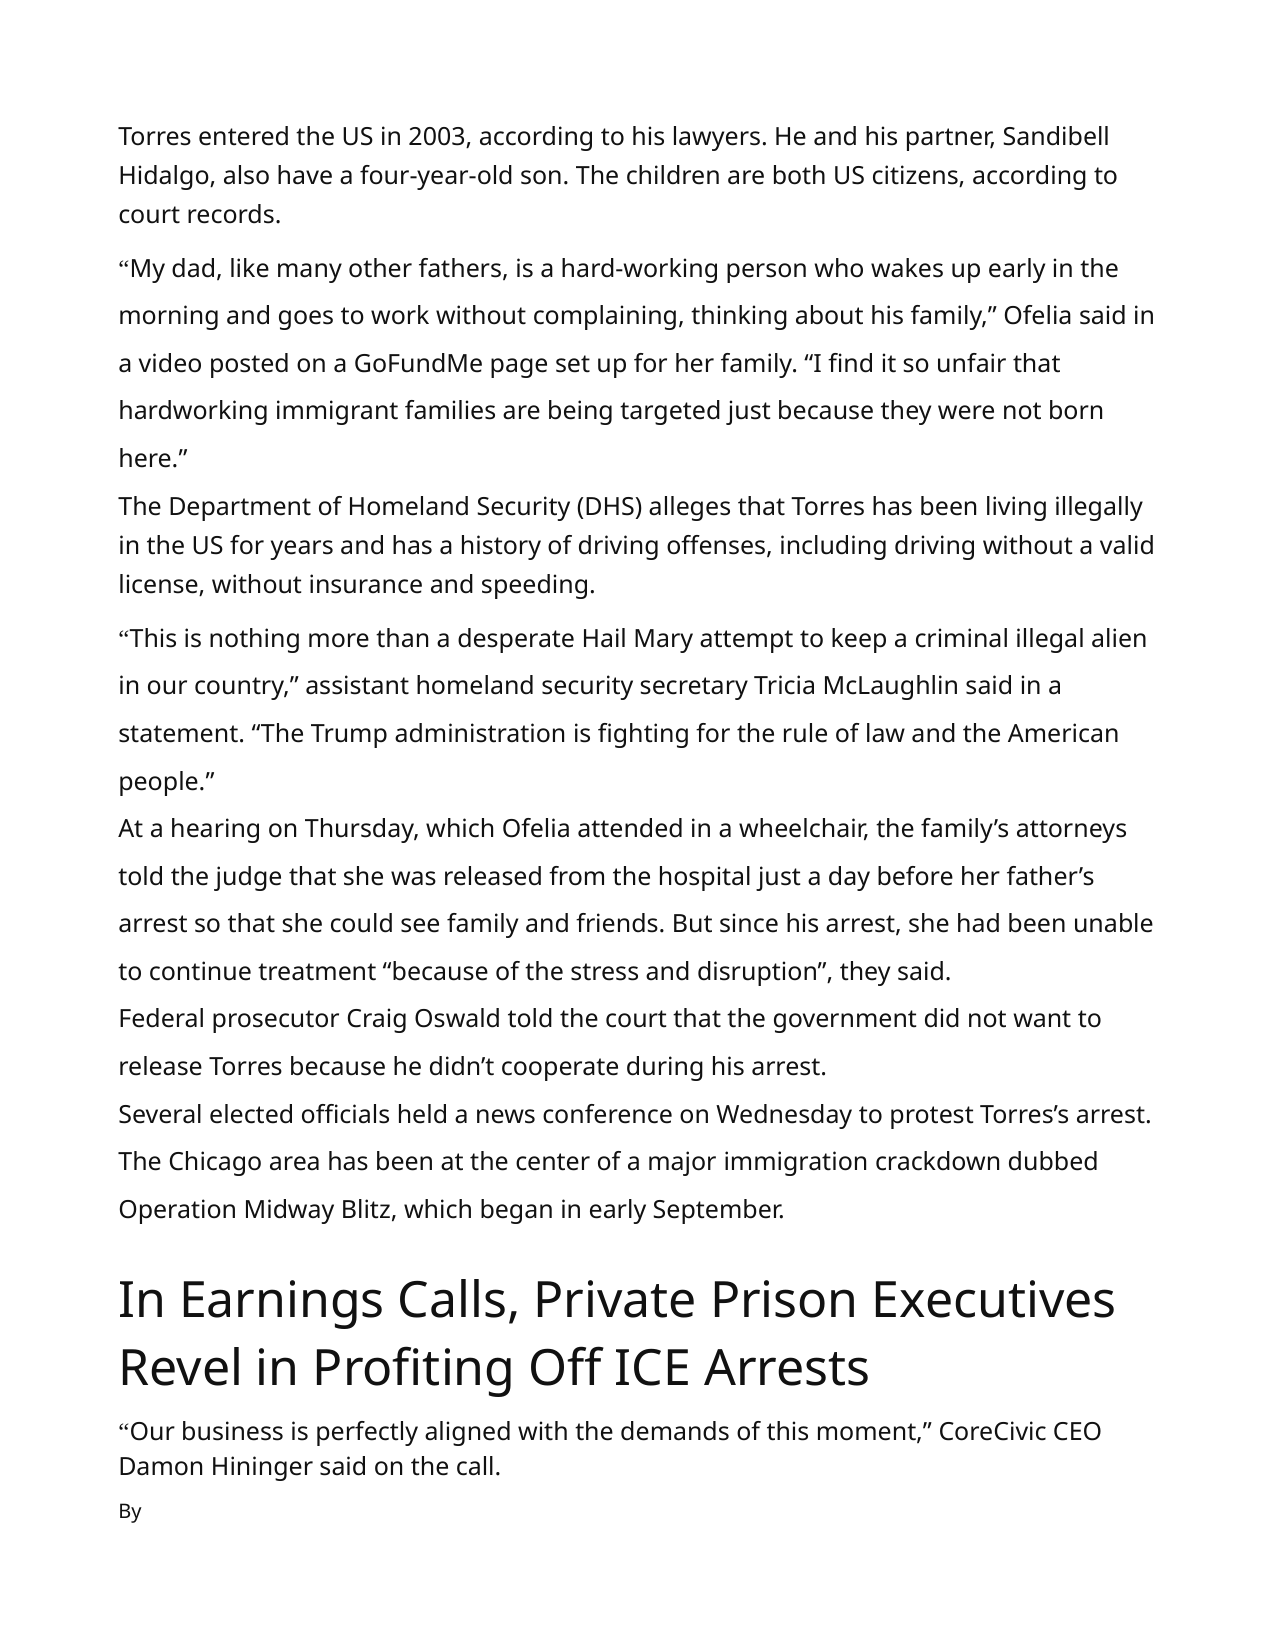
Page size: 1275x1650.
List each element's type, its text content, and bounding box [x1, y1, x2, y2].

text Several elected officials held a news conference on Wednesday to protest Torres’s arrest. The Chicago area has been at the center of a major immigration crackdown dubbed Operation Midway Blitz, which began in early September. [118, 1096, 1157, 1226]
text The Department of Homeland Security (DHS) alleges that Torres has been living illegally in the US for years and has a history of driving offenses, including driving without a valid license, without insurance and speeding. [118, 488, 1157, 601]
text “This is nothing more than a desperate Hail Mary attempt to keep a criminal illegal alien in our country,” assistant homeland security secretary Tricia McLaughlin said in a statement. “The Trump administration is fighting for the rule of law and the American people.” [118, 620, 1157, 797]
subtitle By [118, 1497, 1157, 1525]
text Torres entered the US in 2003, according to his lawyers. He and his partner, Sandibell Hidalgo, also have a four-year-old son. The children are both US citizens, according to court records. [118, 118, 1157, 231]
subtitle In Earnings Calls, Private Prison Executives Revel in Profiting Off ICE Arrests [118, 1264, 1157, 1400]
text “My dad, like many other fathers, is a hard-working person who wakes up early in the morning and goes to work without complaining, thinking about his family,” Ofelia said in a video posted on a GoFundMe page set up for her family. “I find it so unfair that hardworking immigrant families are being targeted just because they were not born here.” [118, 250, 1157, 475]
text “Our business is perfectly aligned with the demands of this moment,” CoreCivic CEO Damon Hininger said on the call. [118, 1413, 1157, 1483]
text At a hearing on Thursday, which Ofelia attended in a wheelchair, the family’s attorneys told the judge that she was released from the hospital just a day before her father’s arrest so that she could see family and friends. But since his arrest, she had been unable to continue treatment “because of the stress and disruption”, they said. [118, 811, 1157, 988]
text Federal prosecutor Craig Oswald told the court that the government did not want to release Torres because he didn’t cooperate during his arrest. [118, 1001, 1157, 1083]
